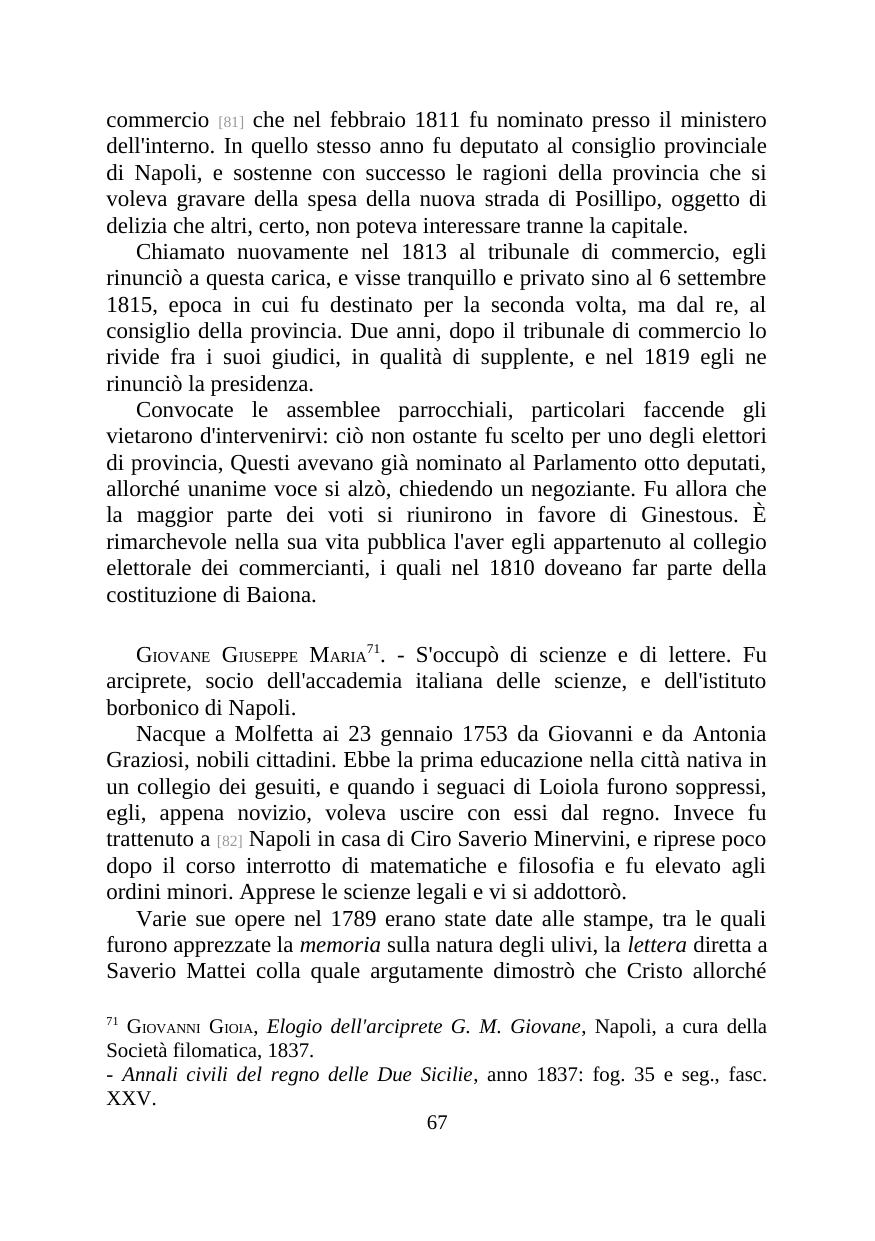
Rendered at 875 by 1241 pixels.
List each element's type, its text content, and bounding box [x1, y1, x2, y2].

text commercio [81] che nel febbraio 1811 fu nominato presso il ministero dell'interno. In quello stesso anno fu deputato al consiglio provinciale di Napoli, e sostenne con successo le ragioni della provincia che si voleva gravare della spesa della nuova strada di Posillipo, oggetto di delizia che altri, certo, non poteva interessare tranne la capitale. [106, 106, 768, 238]
text Convocate le assemblee parrocchiali, particolari faccende gli vietarono d'intervenirvi: ciò non ostante fu scelto per uno degli elettori di provincia, Questi avevano già nominato al Parlamento otto deputati, allorché unanime voce si alzò, chiedendo un negoziante. Fu allora che la maggior parte dei voti si riunirono in favore di Ginestous. È rimarchevole nella sua vita pubblica l'aver egli appartenuto al collegio elettorale dei commercianti, i quali nel 1810 doveano far parte della costituzione di Baiona. [106, 396, 768, 607]
text Giovanni Gioia, Elogio dell'arciprete G. M. Giovane, Napoli, a cura della Società filomatica, 1837. [106, 1014, 768, 1062]
text - Annali civili del regno delle Due Sicilie, anno 1837: fog. 35 e seg., fasc. XXV. [106, 1062, 768, 1110]
text Chiamato nuovamente nel 1813 al tribunale di commercio, egli rinunciò a questa carica, e visse tranquillo e privato sino al 6 settembre 1815, epoca in cui fu destinato per la seconda volta, ma dal re, al consiglio della provincia. Due anni, dopo il tribunale di commercio lo rivide fra i suoi giudici, in qualità di supplente, e nel 1819 egli ne rinunciò la presidenza. [106, 238, 768, 396]
text Nacque a Molfetta ai 23 gennaio 1753 da Giovanni e da Antonia Graziosi, nobili cittadini. Ebbe la prima educazione nella città nativa in un collegio dei gesuiti, e quando i seguaci di Loiola furono soppressi, egli, appena novizio, voleva uscire con essi dal regno. Invece fu trattenuto a [82] Napoli in casa di Ciro Saverio Minervini, e riprese poco dopo il corso interrotto di matematiche e filosofia e fu elevato agli ordini minori. Apprese le scienze legali e vi si addottorò. [106, 720, 768, 904]
text Giovane Giuseppe Maria. - S'occupò di scienze e di lettere. Fu arciprete, socio dell'accademia italiana delle scienze, e dell'istituto borbonico di Napoli. [106, 641, 768, 720]
text Varie sue opere nel 1789 erano state date alle stampe, tra le quali furono apprezzate la memoria sulla natura degli ulivi, la lettera diretta a Saverio Mattei colla quale argutamente dimostrò che Cristo allorché [106, 904, 768, 984]
